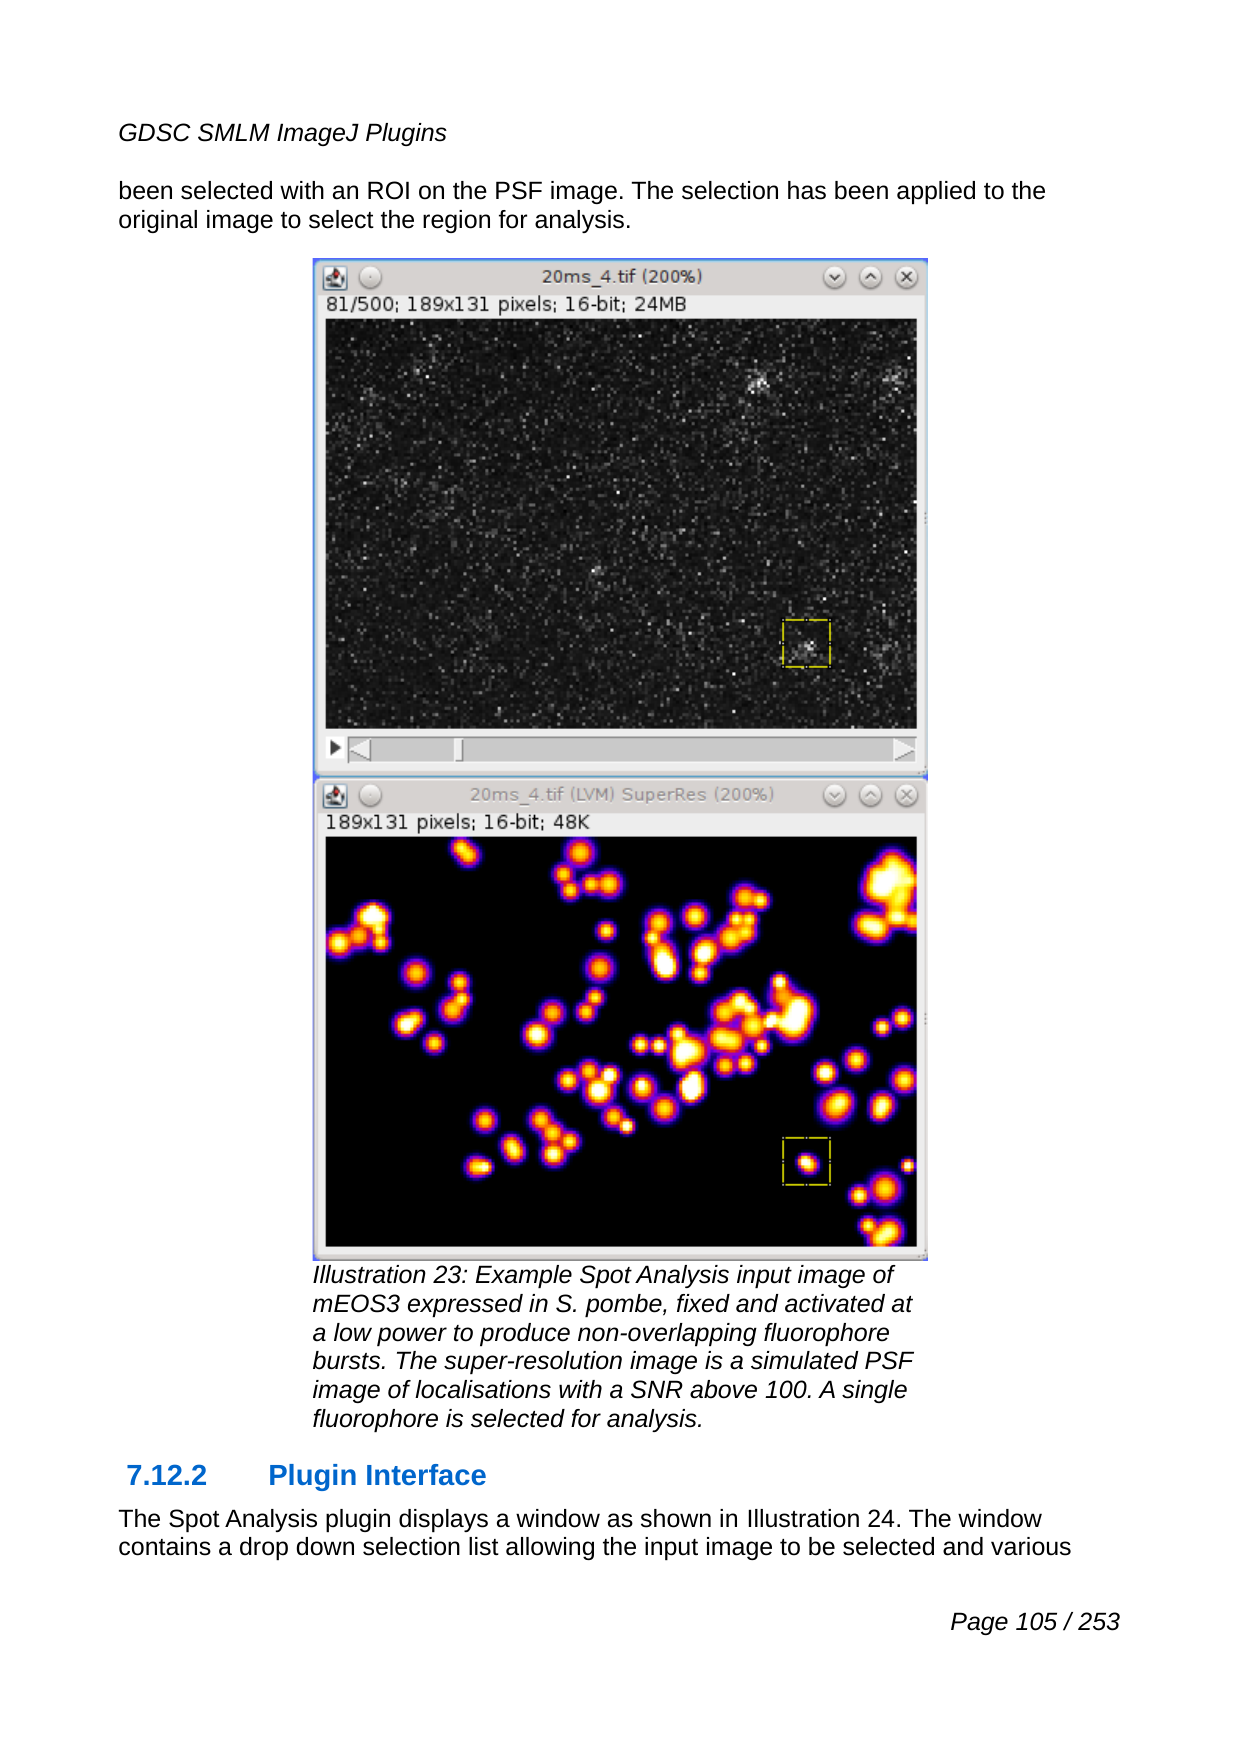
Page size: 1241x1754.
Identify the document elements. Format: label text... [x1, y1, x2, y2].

text Illustration 23: Example Spot Analysis input image of mEOS3 expressed in S. pombe, fixed and activated at a low power to produce non-overlapping fluorophore bursts. The super-resolution image is a simulated PSF image of localisations with a SNR above 100. A single fluorophore is selected for analysis. [312, 1261, 928, 1433]
text The Spot Analysis plugin displays a window as shown in Illustration 24. The window contains a drop down selection list allowing the input image to be selected and various [118, 1504, 1122, 1561]
subtitle Plugin Interface [118, 1458, 1122, 1491]
picture [312, 258, 928, 1261]
text been selected with an ROI on the PSF image. The selection has been applied to the original image to select the region for analysis. [118, 176, 1122, 234]
